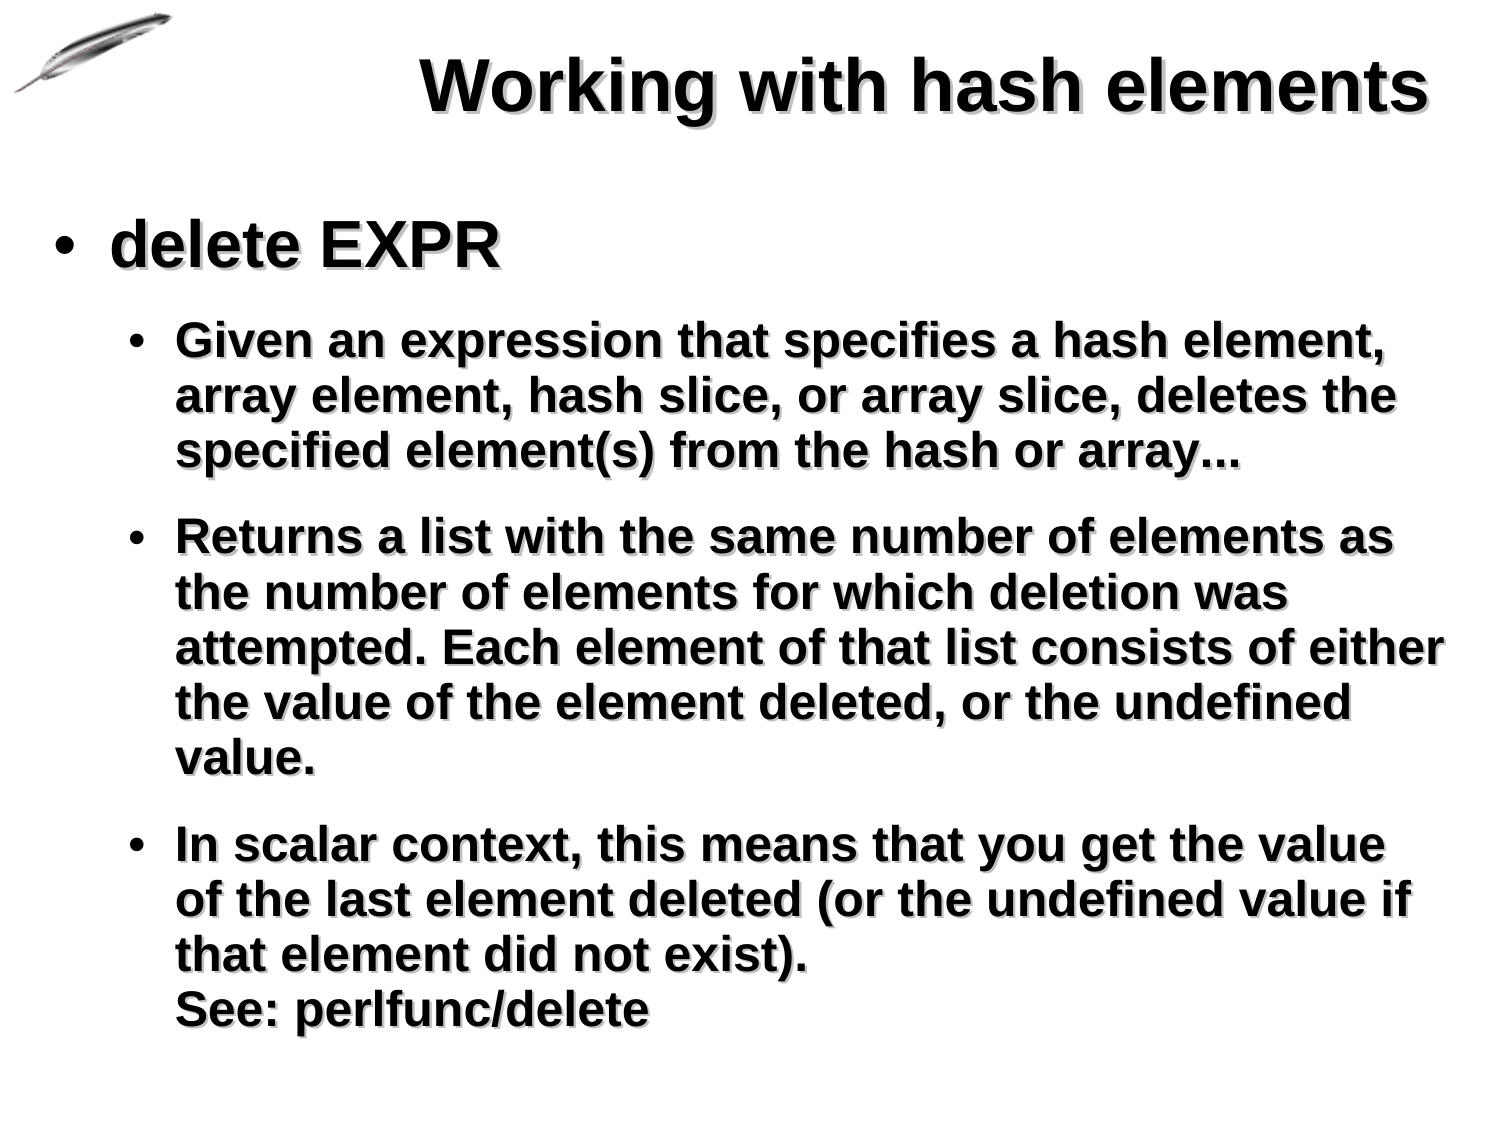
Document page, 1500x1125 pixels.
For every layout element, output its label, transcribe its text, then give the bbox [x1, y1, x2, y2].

picture [10, 11, 178, 95]
title Working with hash elements [419, 0, 1459, 179]
list delete EXPR Given an expression that specifies a hash element, array element, hash slice, or array slice, deletes the specified element(s) from the hash or array... Returns a list with the same number of elements as the number of elements for which deletion was attempted. Each element of that list consists of either the value of the element deleted, or the undefined value. In scalar context, this means that you get the value of the last element deleted (or the undefined value if that element did not exist). See: perlfunc/delete [53, 207, 1447, 1084]
